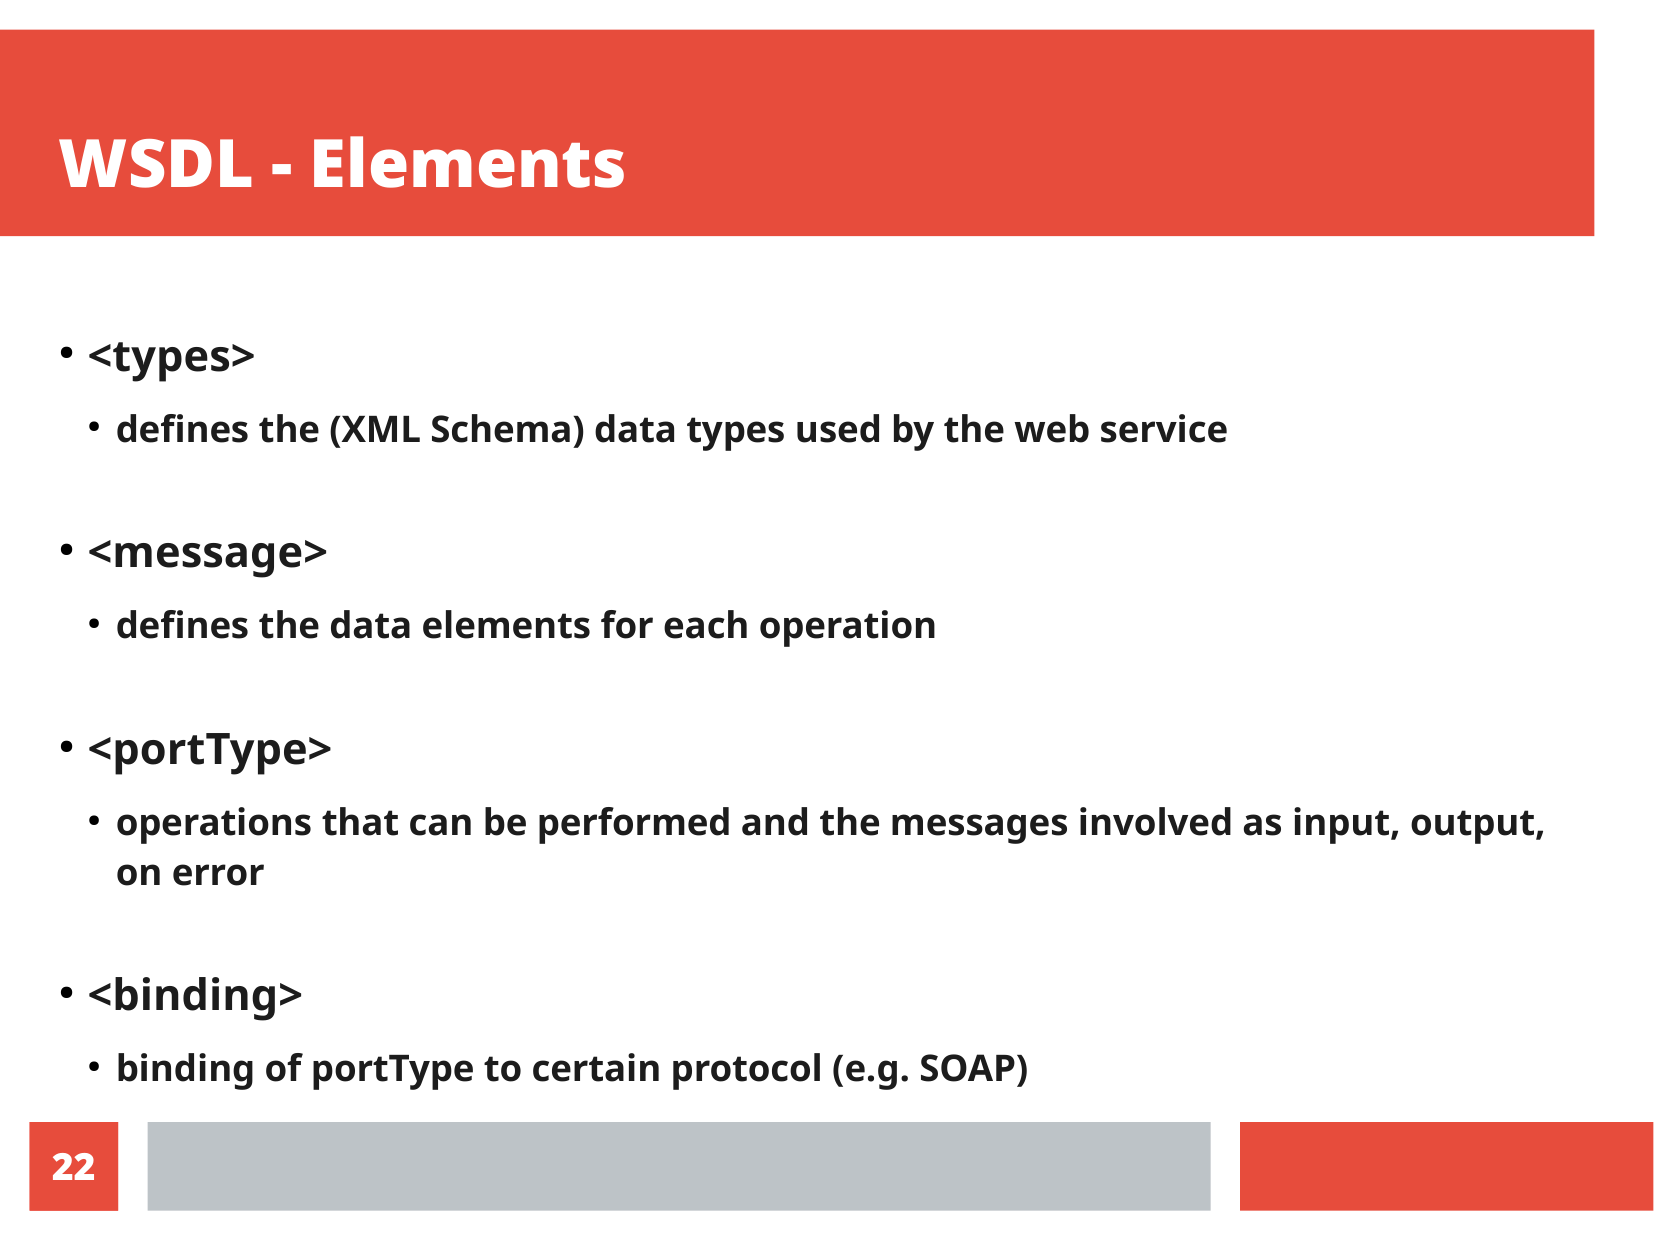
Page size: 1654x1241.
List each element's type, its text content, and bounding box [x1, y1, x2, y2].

list <types> defines the (XML Schema) data types used by the web service <message> defines the data elements for each operation <portType> operations that can be performed and the messages involved as input, output, on error <binding> binding of portType to certain protocol (e.g. SOAP) [59, 324, 1565, 1093]
title WSDL - Elements [59, 59, 1595, 207]
